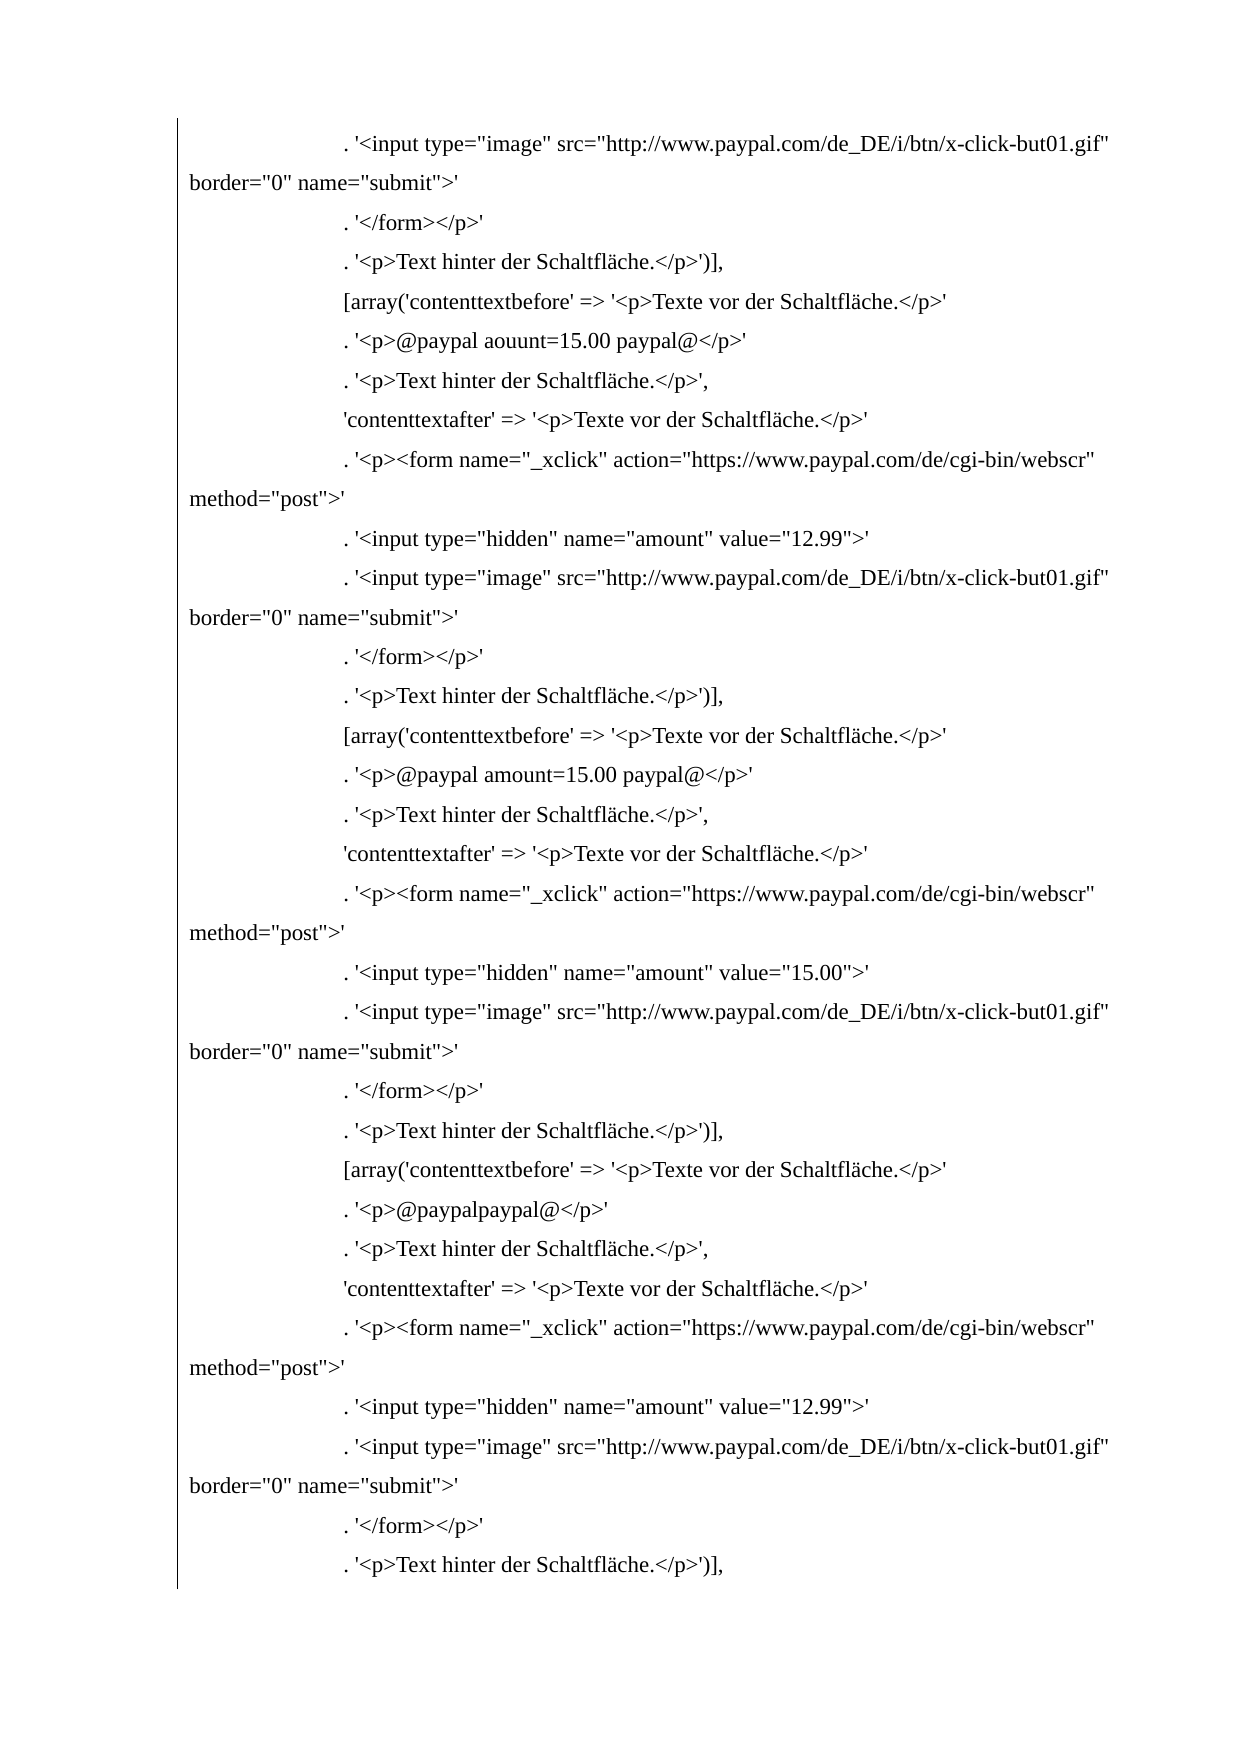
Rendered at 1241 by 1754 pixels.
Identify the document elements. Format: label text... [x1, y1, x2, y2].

text . '<input type="image" src="http://www.paypal.com/de_DE/i/btn/x-click-but01.gif" border="0" name="submit">' . '</form></p>' . '<p>Text hinter der Schaltfläche.</p>')], [array('contenttextbefore' => '<p>Texte vor der Schaltfläche.</p>' . '<p>@paypal aouunt=15.00 paypal@</p>' . '<p>Text hinter der Schaltfläche.</p>', 'contenttextafter' => '<p>Texte vor der Schaltfläche.</p>' . '<p><form name="_xclick" action="https://www.paypal.com/de/cgi-bin/webscr" method="post">' . '<input type="hidden" name="amount" value="12.99">' . '<input type="image" src="http://www.paypal.com/de_DE/i/btn/x-click-but01.gif" border="0" name="submit">' . '</form></p>' . '<p>Text hinter der Schaltfläche.</p>')], [array('contenttextbefore' => '<p>Texte vor der Schaltfläche.</p>' . '<p>@paypal amount=15.00 paypal@</p>' . '<p>Text hinter der Schaltfläche.</p>', 'contenttextafter' => '<p>Texte vor der Schaltfläche.</p>' . '<p><form name="_xclick" action="https://www.paypal.com/de/cgi-bin/webscr" method="post">' . '<input type="hidden" name="amount" value="15.00">' . '<input type="image" src="http://www.paypal.com/de_DE/i/btn/x-click-but01.gif" border="0" name="submit">' . '</form></p>' . '<p>Text hinter der Schaltfläche.</p>')], [array('contenttextbefore' => '<p>Texte vor der Schaltfläche.</p>' . '<p>@paypalpaypal@</p>' . '<p>Text hinter der Schaltfläche.</p>', 'contenttextafter' => '<p>Texte vor der Schaltfläche.</p>' . '<p><form name="_xclick" action="https://www.paypal.com/de/cgi-bin/webscr" method="post">' . '<input type="hidden" name="amount" value="12.99">' . '<input type="image" src="http://www.paypal.com/de_DE/i/btn/x-click-but01.gif" border="0" name="submit">' . '</form></p>' . '<p>Text hinter der Schaltfläche.</p>')], [178, 118, 1122, 1589]
